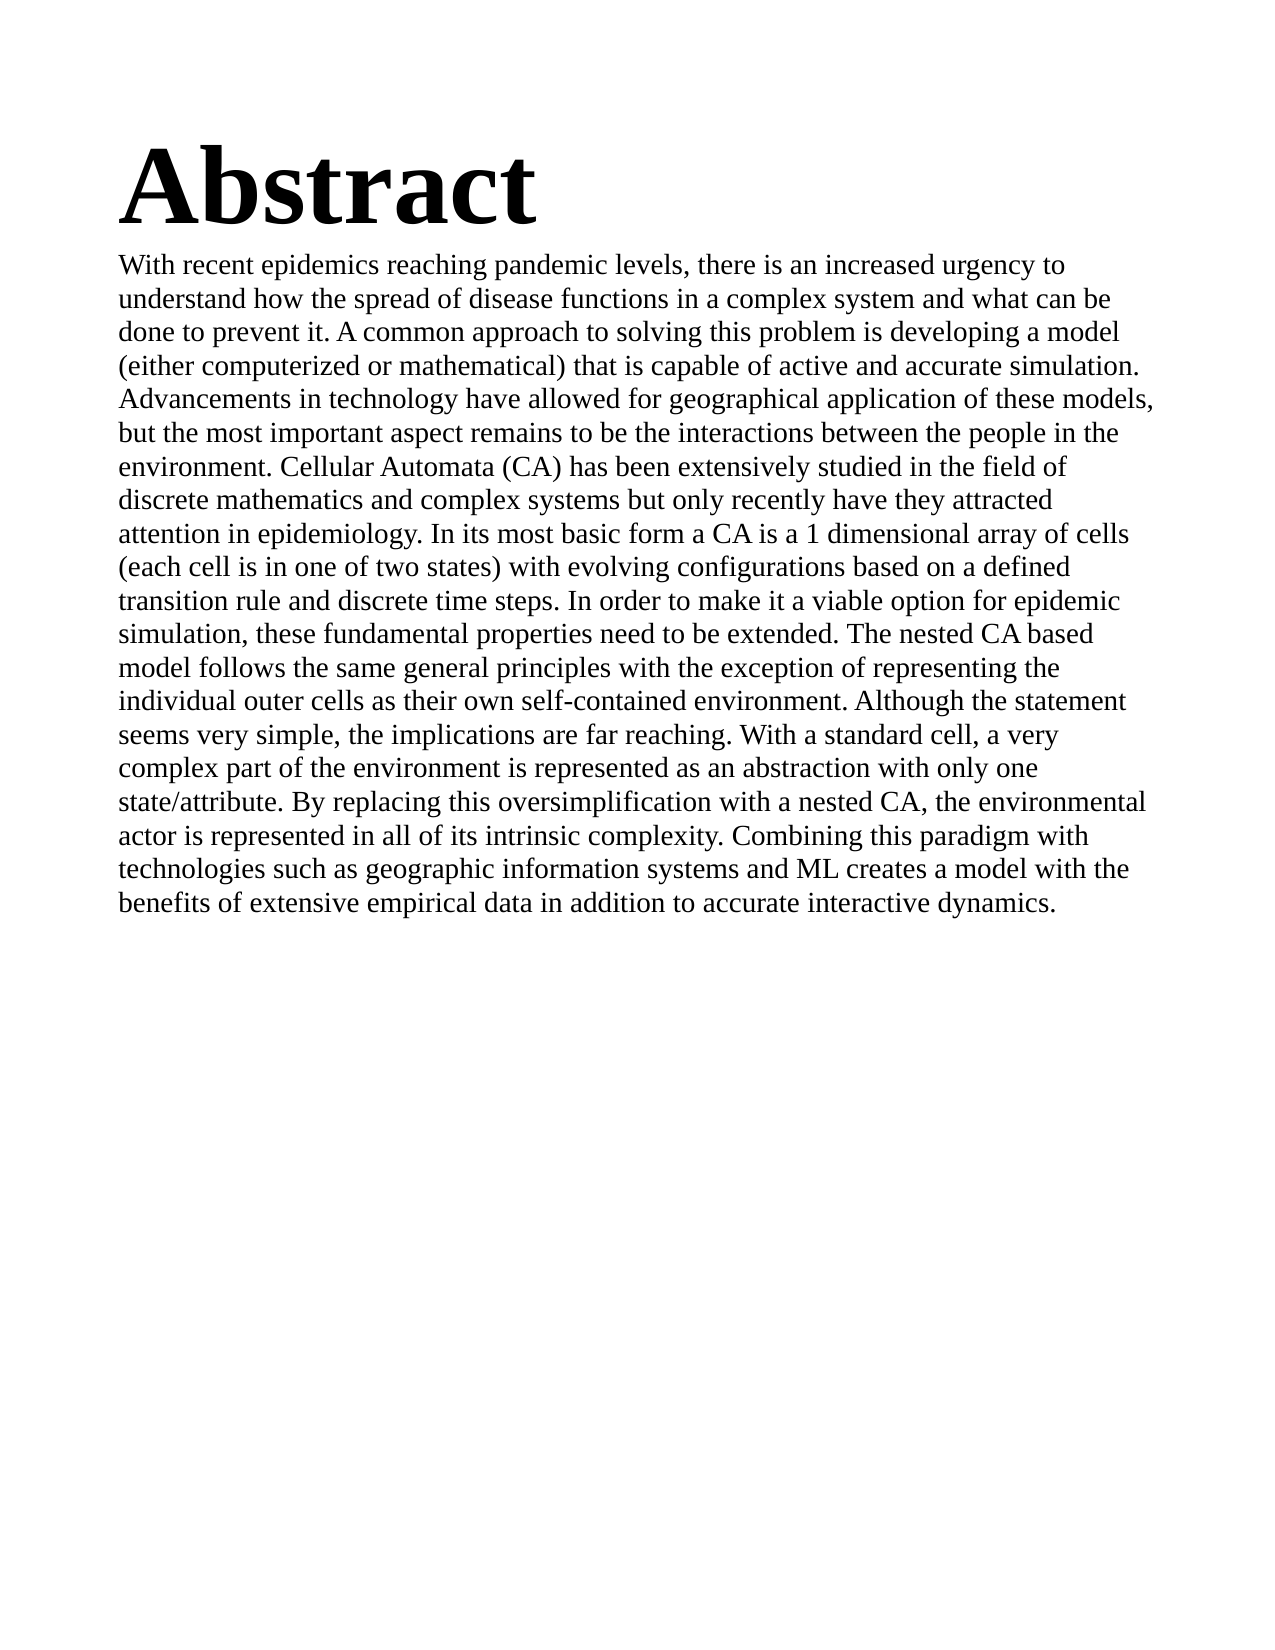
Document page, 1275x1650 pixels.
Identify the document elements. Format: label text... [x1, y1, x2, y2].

text With recent epidemics reaching pandemic levels, there is an increased urgency to understand how the spread of disease functions in a complex system and what can be done to prevent it. A common approach to solving this problem is developing a model (either computerized or mathematical) that is capable of active and accurate simulation. Advancements in technology have allowed for geographical application of these models, but the most important aspect remains to be the interactions between the people in the environment. Cellular Automata (CA) has been extensively studied in the field of discrete mathematics and complex systems but only recently have they attracted attention in epidemiology. In its most basic form a CA is a 1 dimensional array of cells (each cell is in one of two states) with evolving configurations based on a defined transition rule and discrete time steps. In order to make it a viable option for epidemic simulation, these fundamental properties need to be extended. The nested CA based model follows the same general principles with the exception of representing the individual outer cells as their own self-contained environment. Although the statement seems very simple, the implications are far reaching. With a standard cell, a very complex part of the environment is represented as an abstraction with only one state/attribute. By replacing this oversimplification with a nested CA, the environmental actor is represented in all of its intrinsic complexity. Combining this paradigm with technologies such as geographic information systems and ML creates a model with the benefits of extensive empirical data in addition to accurate interactive dynamics. [118, 247, 1157, 918]
text Abstract [118, 118, 1157, 247]
